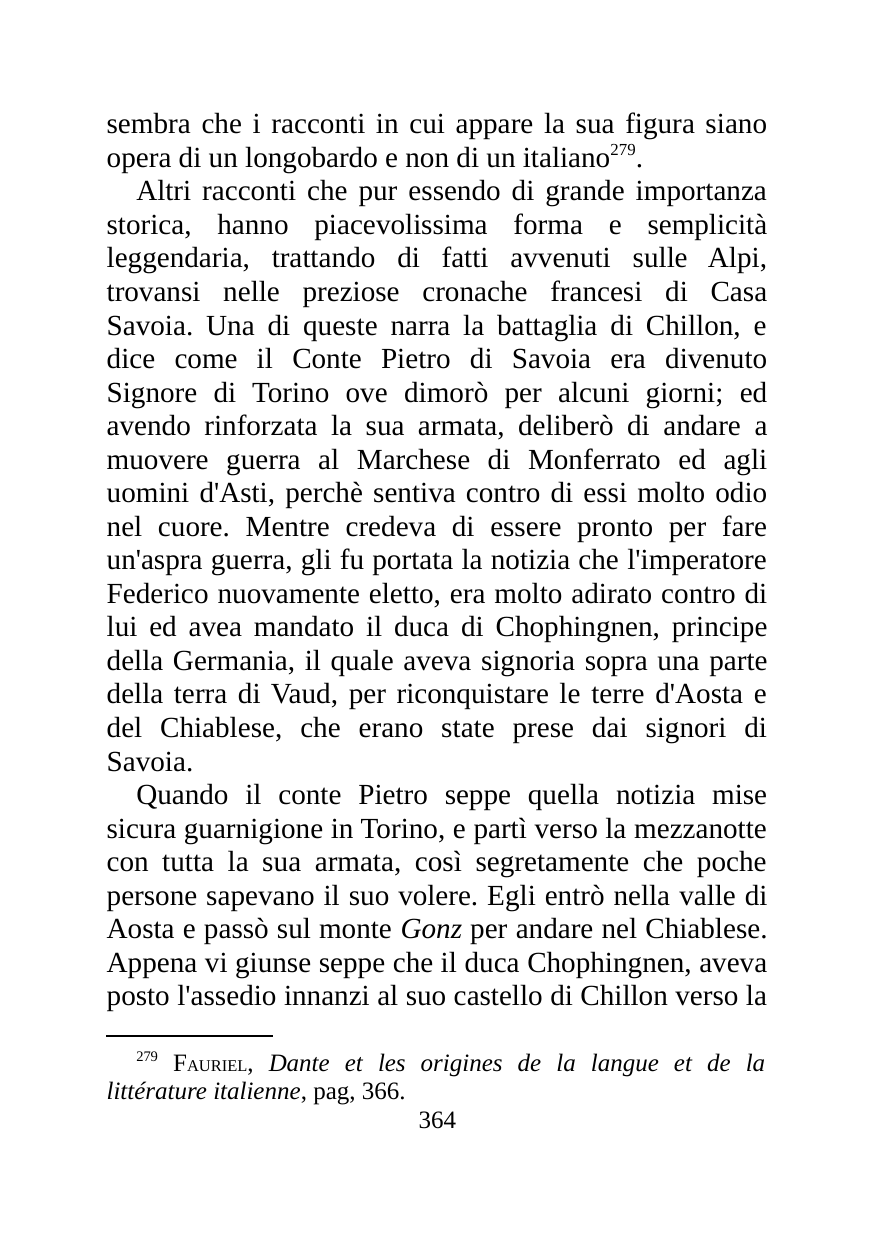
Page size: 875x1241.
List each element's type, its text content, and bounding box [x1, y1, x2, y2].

text sembra che i racconti in cui appare la sua figura siano opera di un longobardo e non di un italiano. [106, 106, 768, 173]
text Fauriel, Dante et les origines de la langue et de la littérature italienne, pag, 366. [106, 1048, 768, 1105]
text Quando il conte Pietro seppe quella notizia mise sicura guarnigione in Torino, e partì verso la mezzanotte con tutta la sua armata, così segretamente che poche persone sapevano il suo volere. Egli entrò nella valle di Aosta e passò sul monte Gonz per andare nel Chiablese. Appena vi giunse seppe che il duca Chophingnen, aveva posto l'assedio innanzi al suo castello di Chillon verso la [106, 777, 768, 1012]
text Altri racconti che pur essendo di grande importanza storica, hanno piacevolissima forma e semplicità leggendaria, trattando di fatti avvenuti sulle Alpi, trovansi nelle preziose cronache francesi di Casa Savoia. Una di queste narra la battaglia di Chillon, e dice come il Conte Pietro di Savoia era divenuto Signore di Torino ove dimorò per alcuni giorni; ed avendo rinforzata la sua armata, deliberò di andare a muovere guerra al Marchese di Monferrato ed agli uomini d'Asti, perchè sentiva contro di essi molto odio nel cuore. Mentre credeva di essere pronto per fare un'aspra guerra, gli fu portata la notizia che l'imperatore Federico nuovamente eletto, era molto adirato contro di lui ed avea mandato il duca di Chophingnen, principe della Germania, il quale aveva signoria sopra una parte della terra di Vaud, per riconquistare le terre d'Aosta e del Chiablese, che erano state prese dai signori di Savoia. [106, 173, 768, 777]
